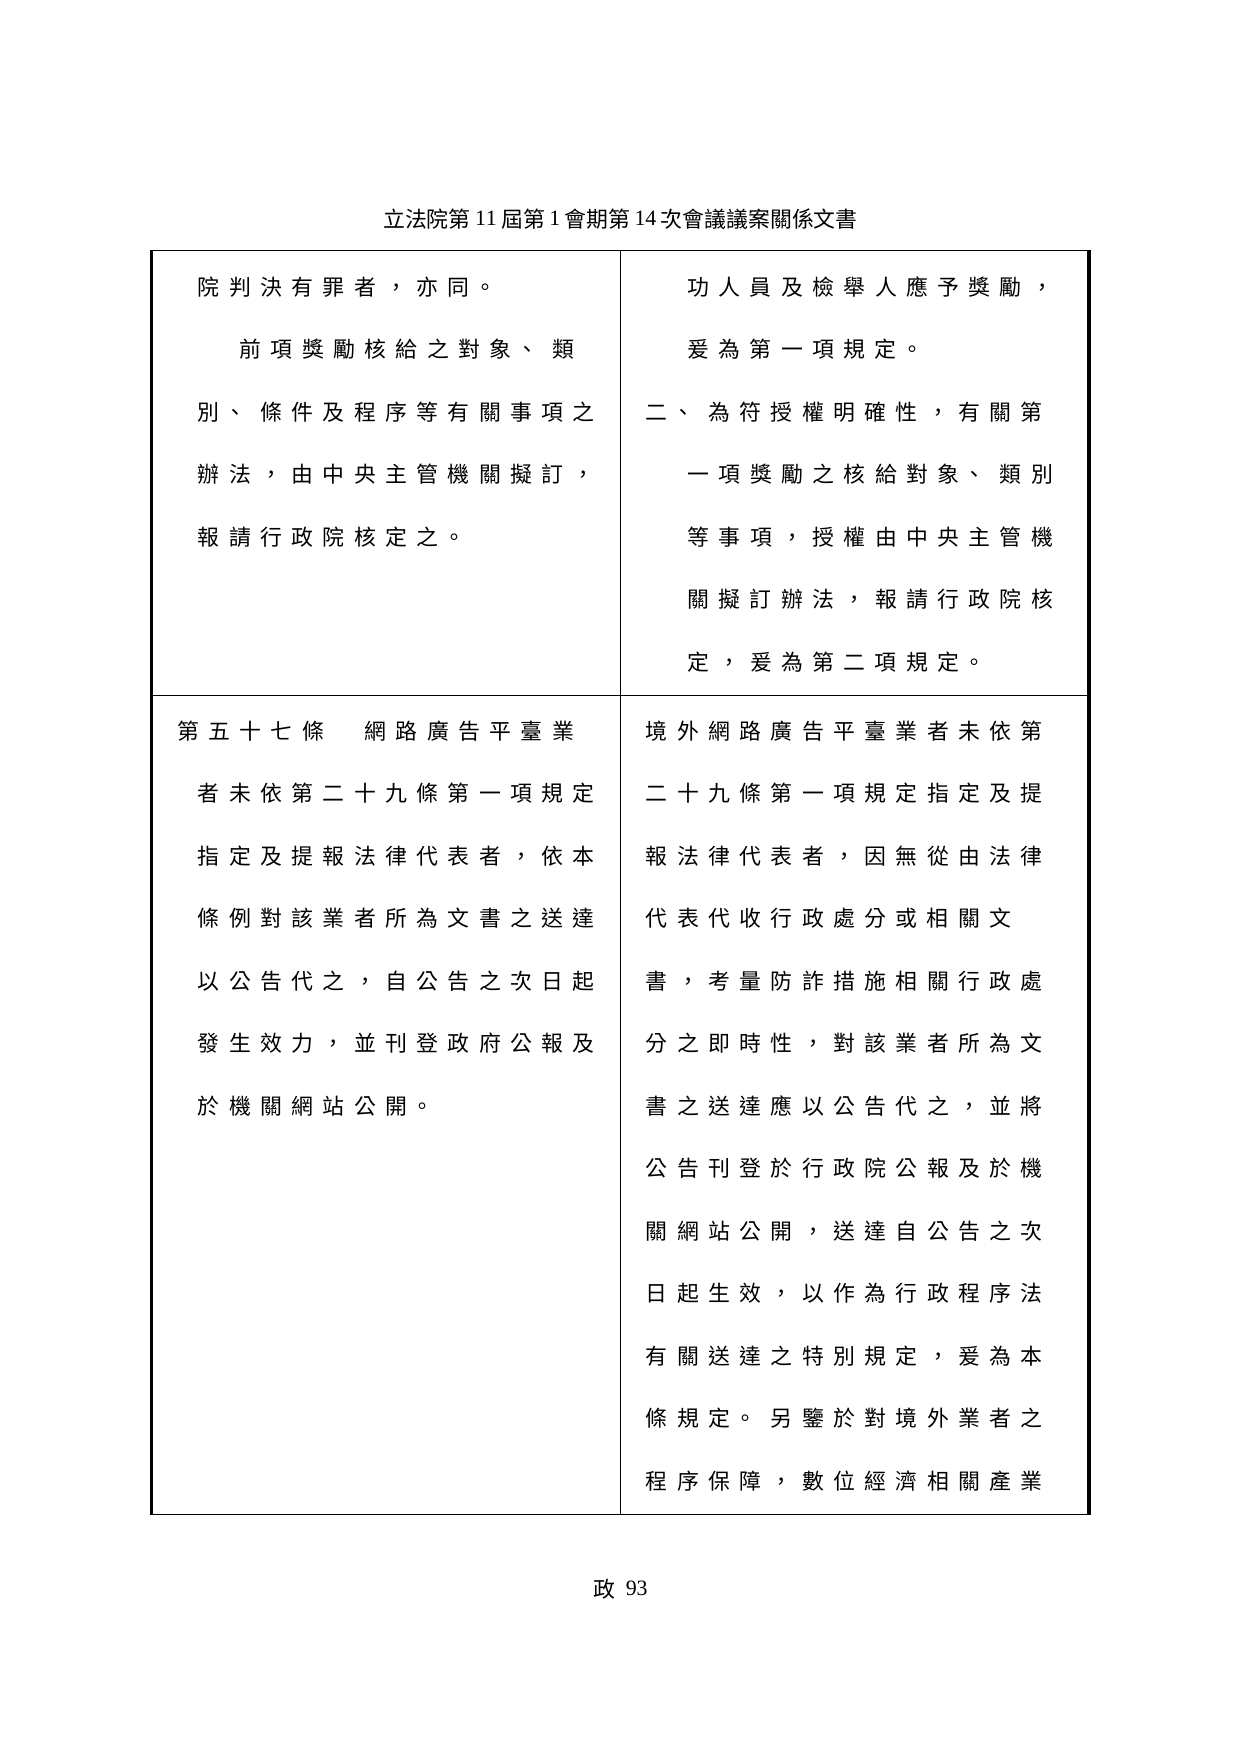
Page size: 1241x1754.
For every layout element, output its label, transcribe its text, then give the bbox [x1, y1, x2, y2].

table_cell 境外網路廣告平臺業者未依第二十九條第一項規定指定及提報法律代表者，因無從由法律代表代收行政處分或相關文書，考量防詐措施相關行政處分之即時性，對該業者所為文書之送達應以公告代之，並將公告刊登於行政院公報及於機關網站公開，送達自公告之次日起生效，以作為行政程序法有關送達之特別規定，爰為本條規定。另鑒於對境外業者之程序保障，數位經濟相關產業 [621, 696, 1087, 1514]
table_cell 功人員及檢舉人應予獎勵，爰為第一項規定。 二、為符授權明確性，有關第一項獎勵之核給對象、類別等事項，授權由中央主管機關擬訂辦法，報請行政院核定，爰為第二項規定。 [621, 251, 1087, 694]
table_cell 第五十七條 網路廣告平臺業者未依第二十九條第一項規定指定及提報法律代表者，依本條例對該業者所為文書之送達以公告代之，自公告之次日起發生效力，並刊登政府公報及於機關網站公開。 [153, 696, 620, 1514]
table_cell 院判決有罪者，亦同。 前項獎勵核給之對象、類別、條件及程序等有關事項之辦法，由中央主管機關擬訂，報請行政院核定之。 [153, 251, 620, 694]
